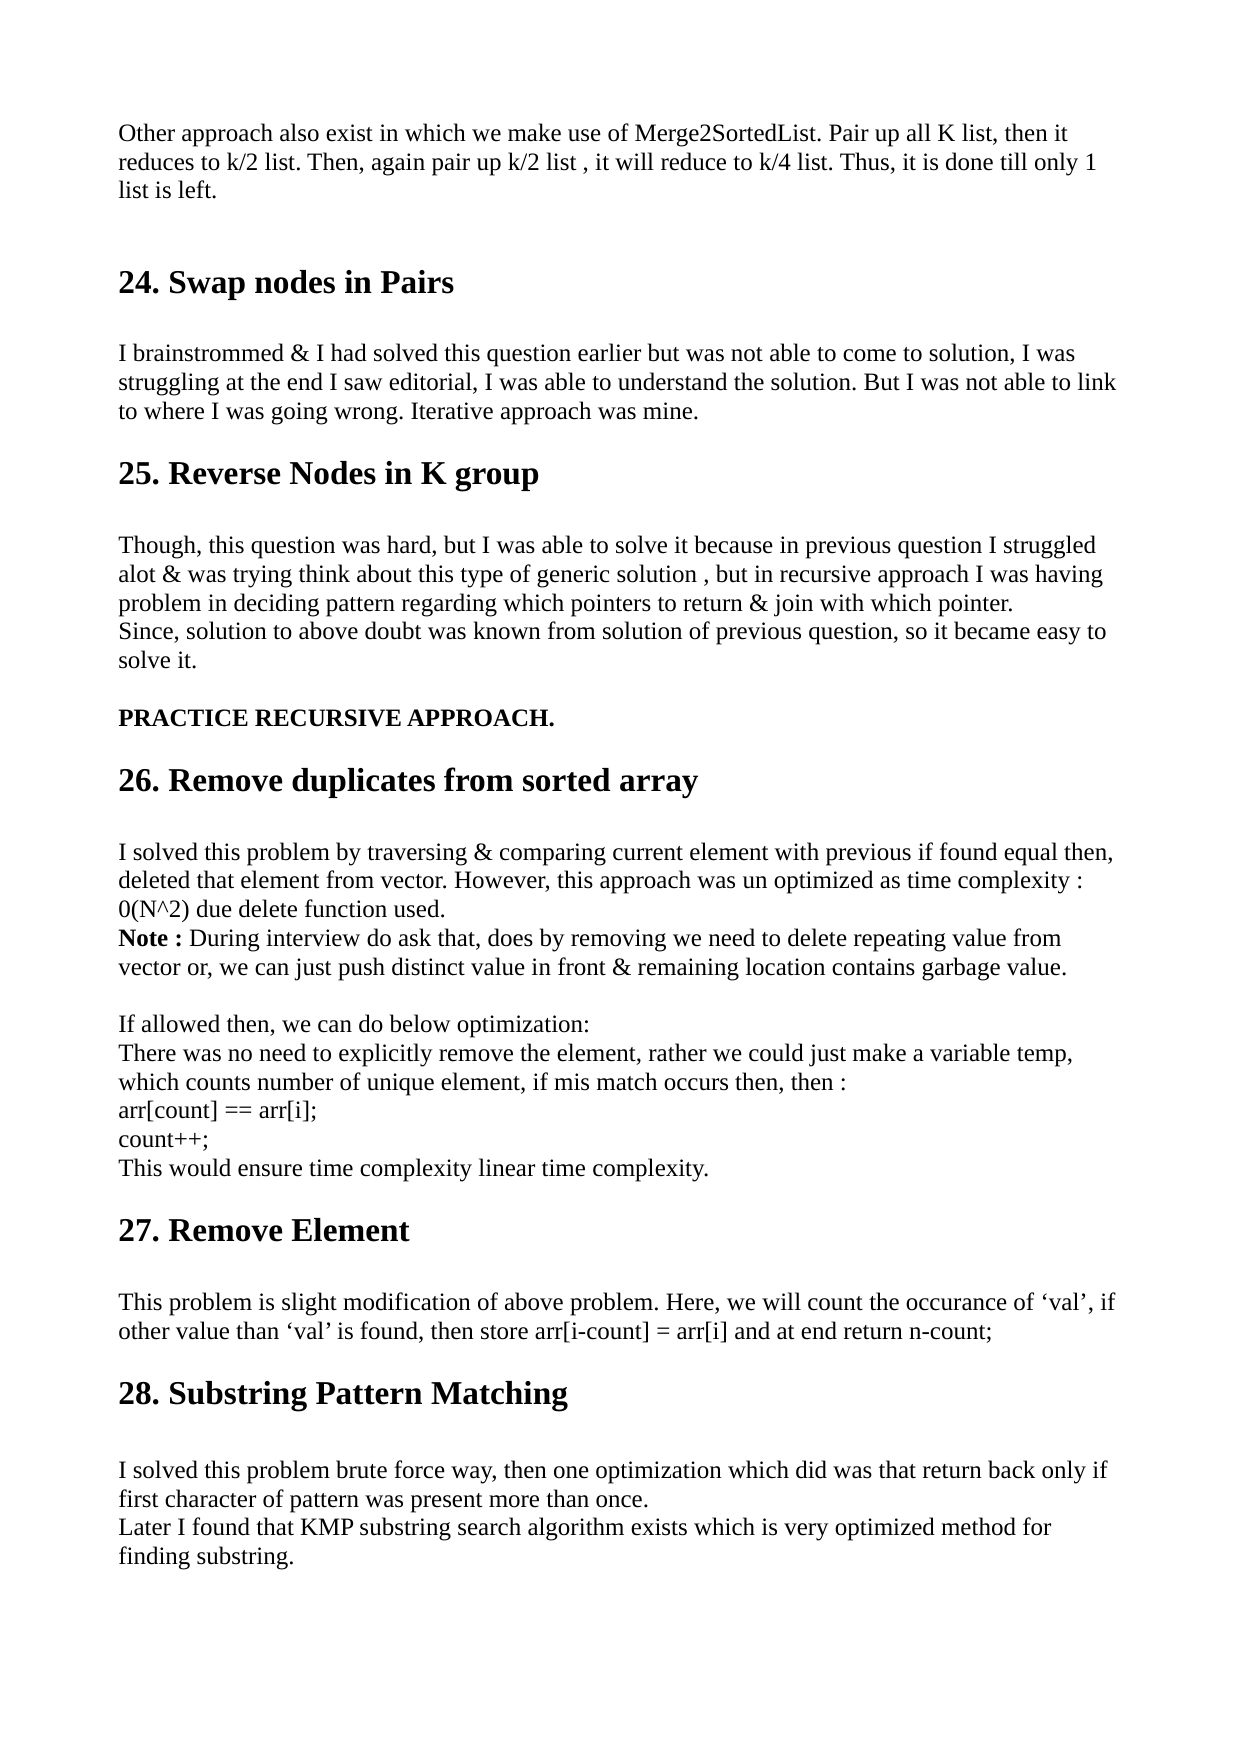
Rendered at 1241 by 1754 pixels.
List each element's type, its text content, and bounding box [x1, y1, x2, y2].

text Though, this question was hard, but I was able to solve it because in previous question I struggled alot & was trying think about this type of generic solution , but in recursive approach I was having problem in deciding pattern regarding which pointers to return & join with which pointer. [118, 530, 1122, 616]
text I solved this problem brute force way, then one optimization which did was that return back only if first character of pattern was present more than once. [118, 1455, 1122, 1512]
text Note : During interview do ask that, does by removing we need to delete repeating value from vector or, we can just push distinct value in front & remaining location contains garbage value. [118, 923, 1122, 981]
text If allowed then, we can do below optimization: [118, 1009, 1122, 1038]
text I brainstrommed & I had solved this question earlier but was not able to come to solution, I was struggling at the end I saw editorial, I was able to understand the solution. But I was not able to link to where I was going wrong. Iterative approach was mine. [118, 338, 1122, 425]
text Later I found that KMP substring search algorithm exists which is very optimized method for finding substring. [118, 1512, 1122, 1570]
text Since, solution to above doubt was known from solution of previous question, so it became easy to solve it. [118, 616, 1122, 674]
text 26. Remove duplicates from sorted array [118, 760, 1122, 798]
text arr[count] == arr[i]; [118, 1096, 1122, 1124]
text I solved this problem by traversing & comparing current element with previous if found equal then, deleted that element from vector. However, this approach was un optimized as time complexity : 0(N^2) due delete function used. [118, 837, 1122, 923]
text count++; [118, 1124, 1122, 1153]
text There was no need to explicitly remove the element, rather we could just make a variable temp, which counts number of unique element, if mis match occurs then, then : [118, 1038, 1122, 1096]
text 25. Reverse Nodes in K group [118, 453, 1122, 492]
text 27. Remove Element [118, 1211, 1122, 1249]
text Other approach also exist in which we make use of Merge2SortedList. Pair up all K list, then it reduces to k/2 list. Then, again pair up k/2 list , it will reduce to k/4 list. Thus, it is done till only 1 list is left. [118, 118, 1122, 204]
text This problem is slight modification of above problem. Here, we will count the occurance of ‘val’, if other value than ‘val’ is found, then store arr[i-count] = arr[i] and at end return n-count; [118, 1287, 1122, 1345]
text This would ensure time complexity linear time complexity. [118, 1153, 1122, 1182]
text 24. Swap nodes in Pairs [118, 262, 1122, 300]
text PRACTICE RECURSIVE APPROACH. [118, 703, 1122, 731]
text 28. Substring Pattern Matching [118, 1373, 1122, 1412]
